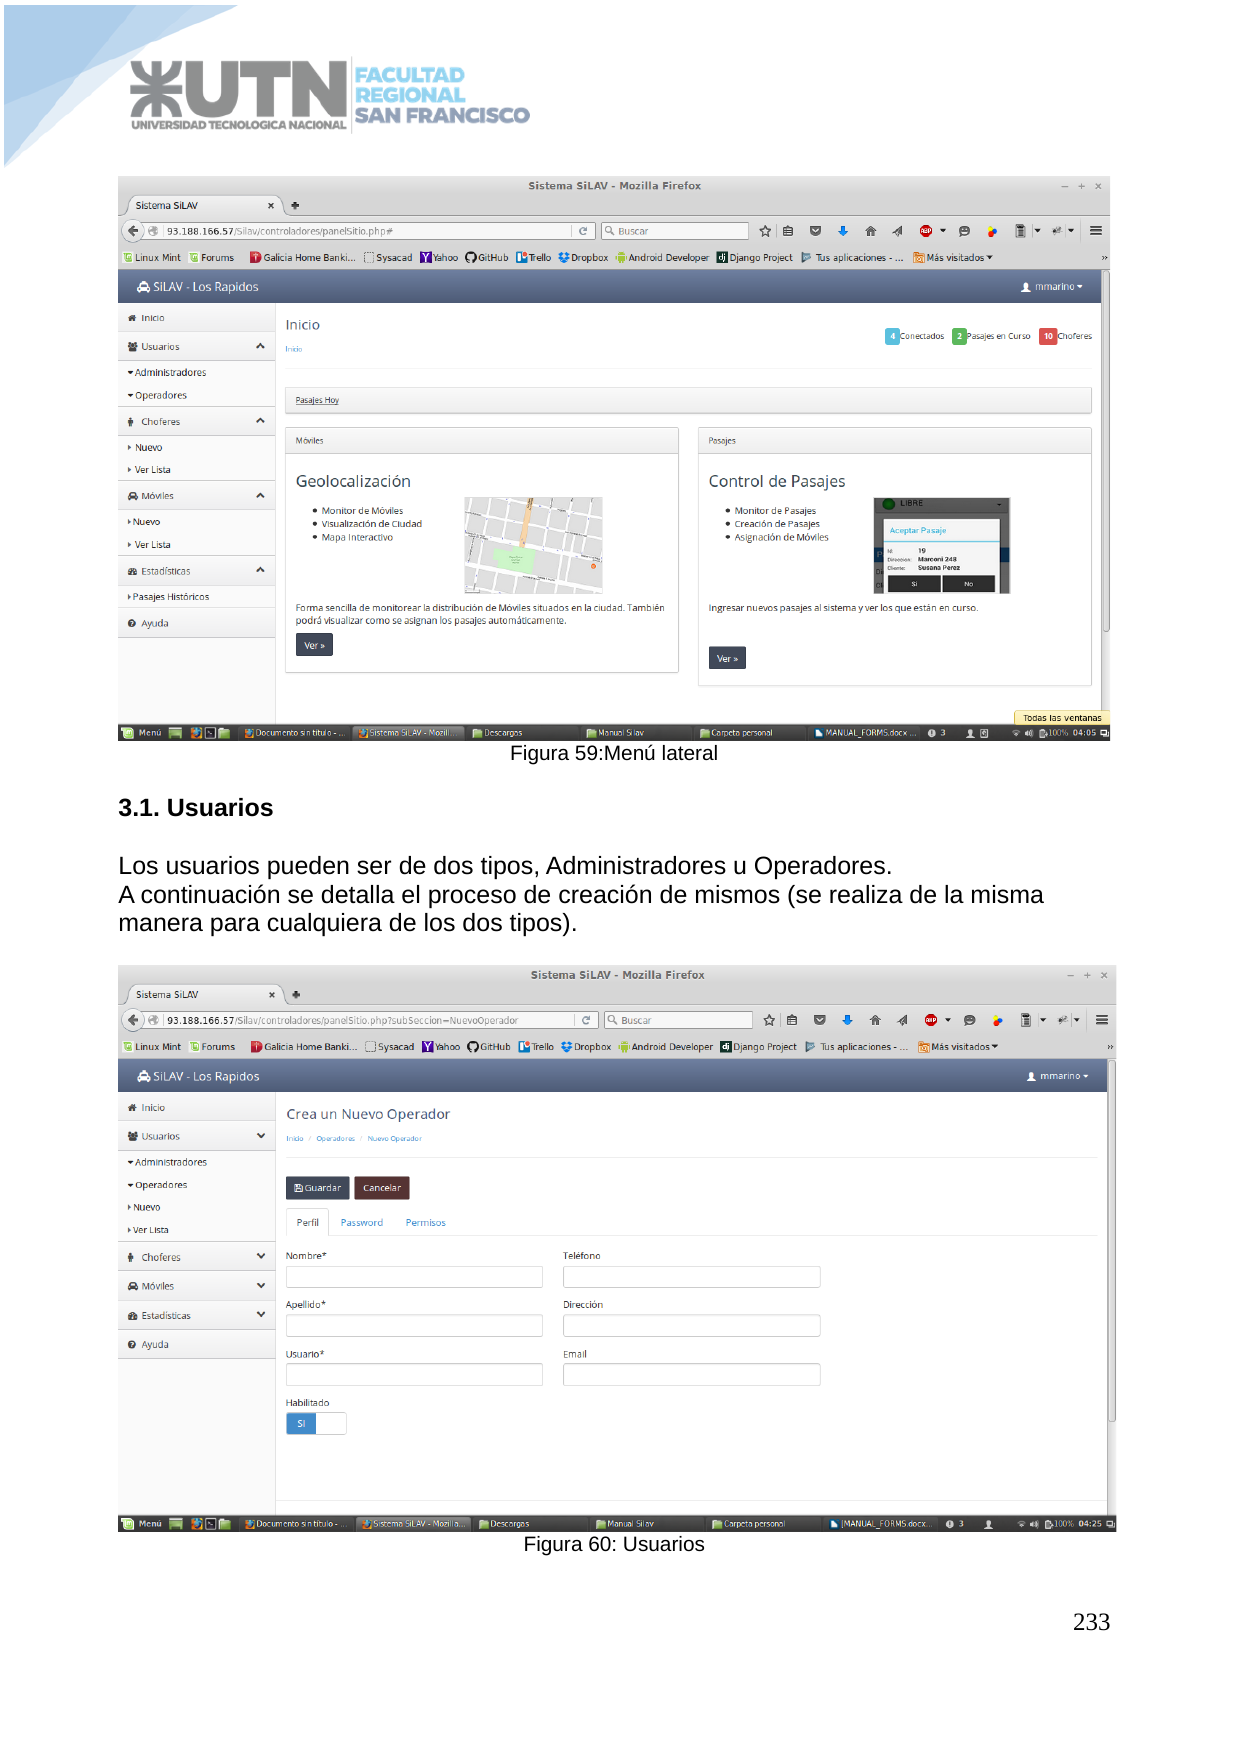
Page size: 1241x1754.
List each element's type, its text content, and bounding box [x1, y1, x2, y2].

picture [3, 5, 532, 169]
text 3.1. Usuarios [118, 793, 1110, 822]
text Figura 60: Usuarios [118, 1532, 1110, 1556]
text A continuación se detalla el proceso de creación de mismos (se realiza de la misma manera para cualquiera de los dos tipos). [118, 879, 1110, 937]
picture [118, 965, 1117, 1532]
text Los usuarios pueden ser de dos tipos, Administradores u Operadores. [118, 851, 1110, 879]
picture [118, 176, 1111, 741]
text Figura 59:Menú lateral [118, 741, 1110, 764]
